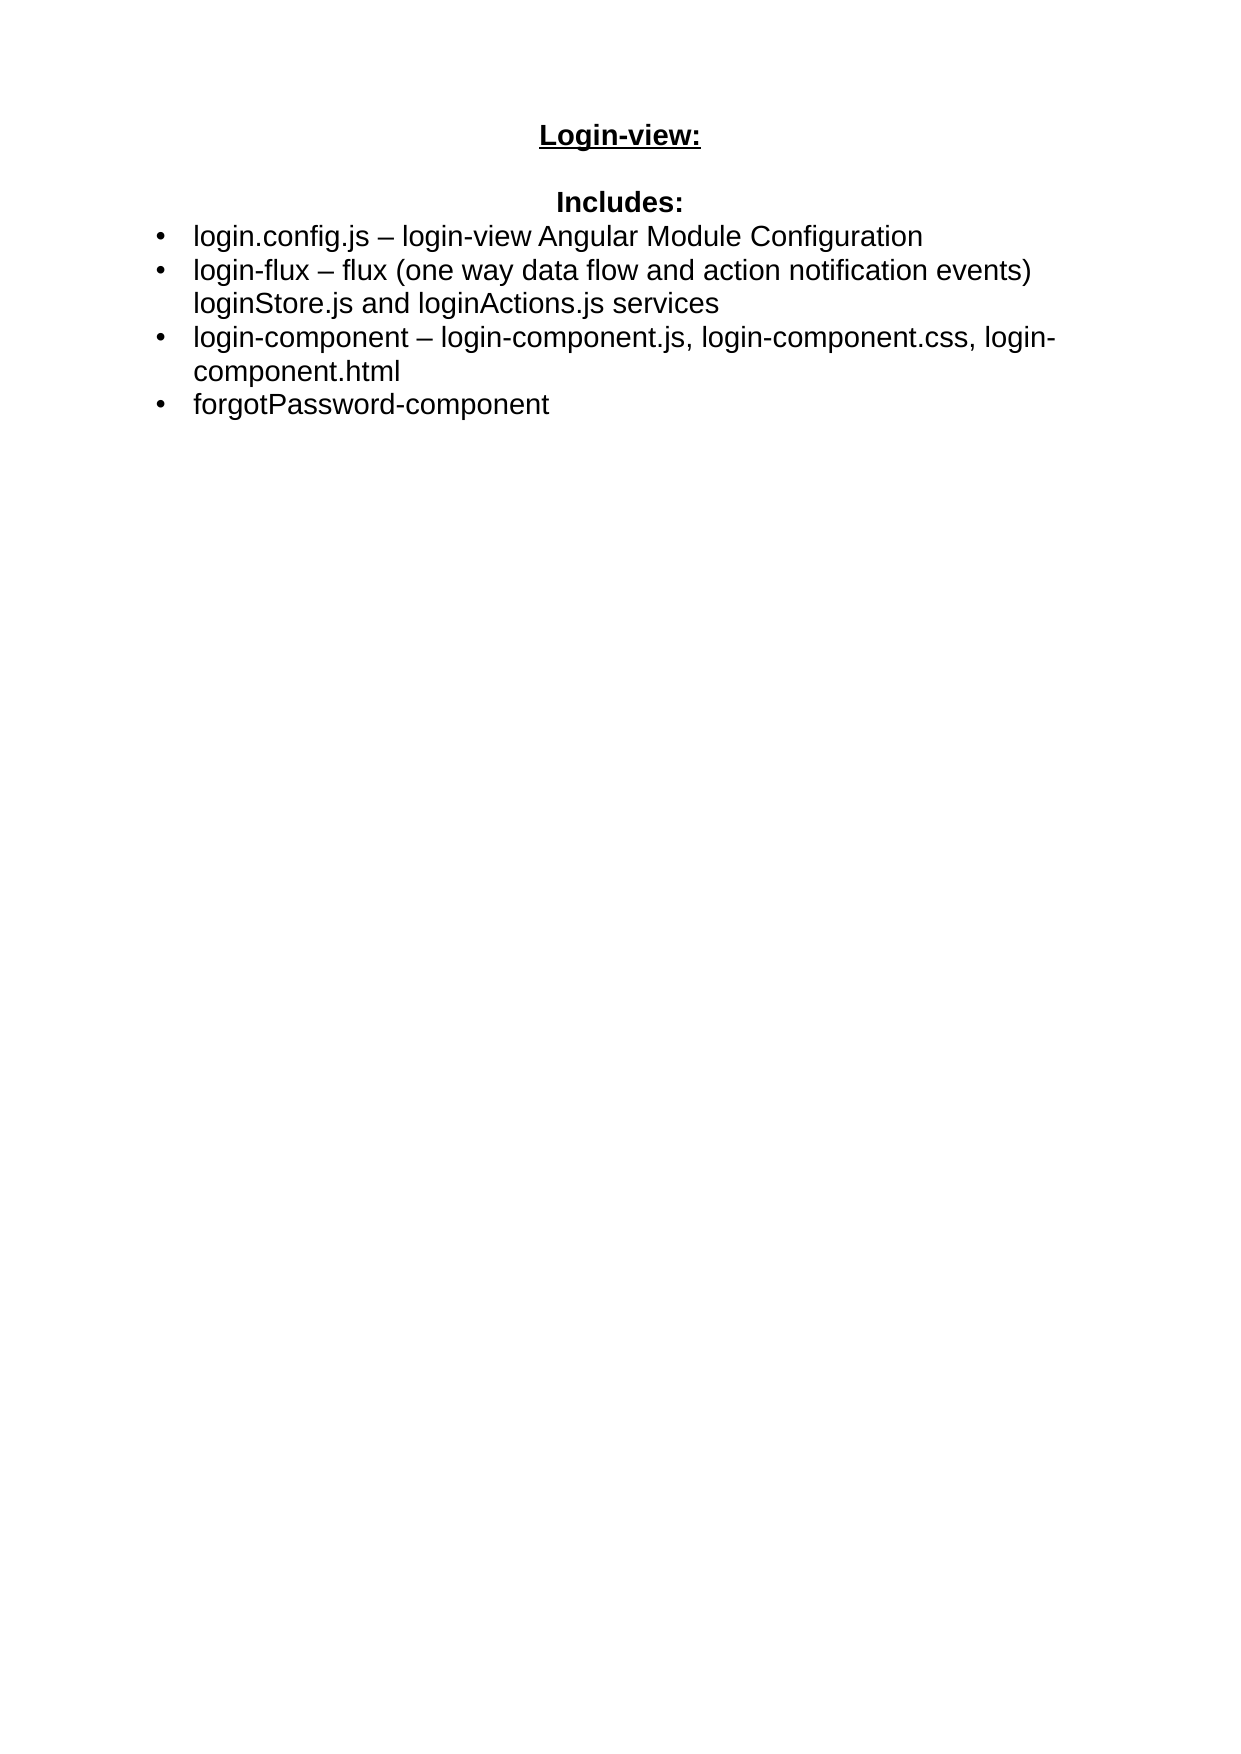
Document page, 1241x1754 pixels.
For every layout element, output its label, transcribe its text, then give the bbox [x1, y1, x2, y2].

text Includes: [118, 185, 1122, 219]
list login.config.js – login-view Angular Module Configuration [156, 219, 1122, 252]
list login-flux – flux (one way data flow and action notification events) loginStore.js and loginActions.js services [156, 252, 1122, 320]
list login-component – login-component.js, login-component.css, login-component.html [156, 320, 1122, 387]
list forgotPassword-component [156, 387, 1122, 421]
text Login-view: [118, 118, 1122, 152]
